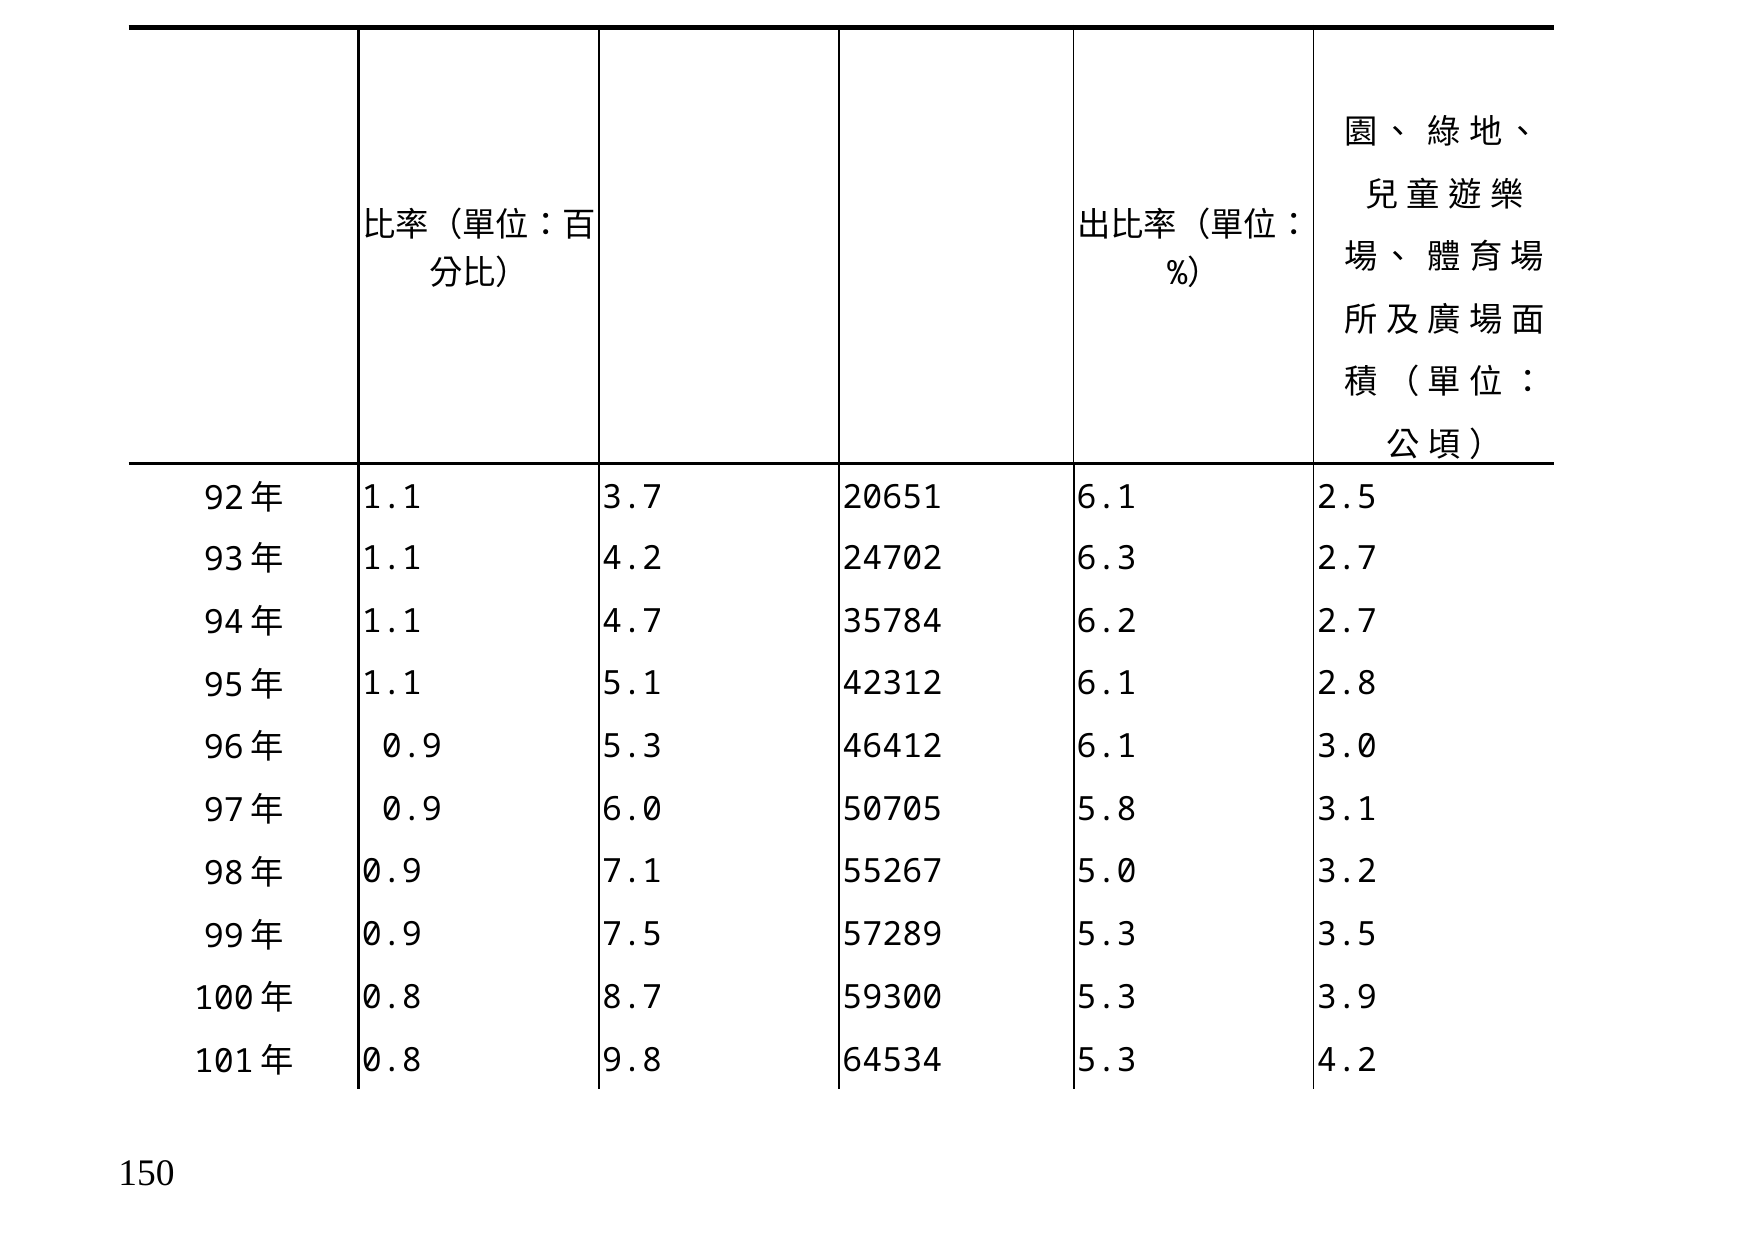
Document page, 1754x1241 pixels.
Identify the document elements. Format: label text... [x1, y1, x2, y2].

table_cell 6.0 [600, 776, 838, 838]
table_cell 5.3 [1075, 964, 1313, 1027]
table_cell 64534 [840, 1027, 1073, 1089]
table_cell 4.7 [600, 588, 838, 650]
table_cell 0.8 [360, 964, 598, 1027]
table_cell 2.7 [1314, 525, 1554, 588]
table_cell 100年 [129, 964, 357, 1027]
table_cell 5.8 [1075, 776, 1313, 838]
table_cell 6.1 [1075, 713, 1313, 776]
table_cell 8.7 [600, 964, 838, 1027]
table_cell 2.7 [1314, 588, 1554, 650]
table_header 園、綠地、兒童遊樂場、體育場所及廣場面積（單位：公頃） [1314, 30, 1554, 462]
table_cell 5.3 [600, 713, 838, 776]
table_cell 2.5 [1314, 465, 1554, 525]
table_cell 4.2 [600, 525, 838, 588]
table_cell 6.1 [1075, 650, 1313, 713]
table_cell 1.1 [360, 650, 598, 713]
table_cell 101年 [129, 1027, 357, 1089]
table_cell 42312 [840, 650, 1073, 713]
table_cell 5.3 [1075, 1027, 1313, 1089]
table_header 出比率（單位：%） [1074, 30, 1313, 462]
table_cell 9.8 [600, 1027, 838, 1089]
table_cell 59300 [840, 964, 1073, 1027]
table_cell 94年 [129, 588, 357, 650]
table_cell 1.1 [360, 588, 598, 650]
table_cell 92年 [129, 465, 357, 525]
table_cell 0.9 [360, 713, 598, 776]
table_cell 5.0 [1075, 839, 1313, 901]
table_cell 3.2 [1314, 839, 1554, 901]
table_cell 3.1 [1314, 776, 1554, 838]
table_cell 35784 [840, 588, 1073, 650]
table_cell 3.9 [1314, 964, 1554, 1027]
table_cell 93年 [129, 525, 357, 588]
table_cell 0.8 [360, 1027, 598, 1089]
table_cell 98年 [129, 839, 357, 901]
table_cell 7.5 [600, 901, 838, 964]
table_cell 96年 [129, 713, 357, 776]
table_cell 57289 [840, 901, 1073, 964]
table_header [840, 30, 1073, 462]
table_cell 3.7 [600, 465, 838, 525]
table_cell 3.0 [1314, 713, 1554, 776]
table_header [600, 30, 838, 462]
table_cell 0.9 [360, 901, 598, 964]
table_cell 50705 [840, 776, 1073, 838]
table_cell 7.1 [600, 839, 838, 901]
table_cell 3.5 [1314, 901, 1554, 964]
table_cell 2.8 [1314, 650, 1554, 713]
table_cell 5.3 [1075, 901, 1313, 964]
table_cell 24702 [840, 525, 1073, 588]
table_cell 97年 [129, 776, 357, 838]
table_cell 6.3 [1075, 525, 1313, 588]
table_cell 95年 [129, 650, 357, 713]
table_cell 6.1 [1075, 465, 1313, 525]
table_cell 99年 [129, 901, 357, 964]
table_cell 20651 [840, 465, 1073, 525]
table_cell 1.1 [360, 525, 598, 588]
table_cell 0.9 [360, 839, 598, 901]
table_cell 55267 [840, 839, 1073, 901]
table_header 比率（單位：百分比） [360, 30, 598, 462]
table_cell 5.1 [600, 650, 838, 713]
table_cell 46412 [840, 713, 1073, 776]
table_cell 6.2 [1075, 588, 1313, 650]
table_cell 0.9 [360, 776, 598, 838]
table_cell 1.1 [360, 465, 598, 525]
table_header [129, 30, 357, 462]
table_cell 4.2 [1314, 1027, 1554, 1089]
